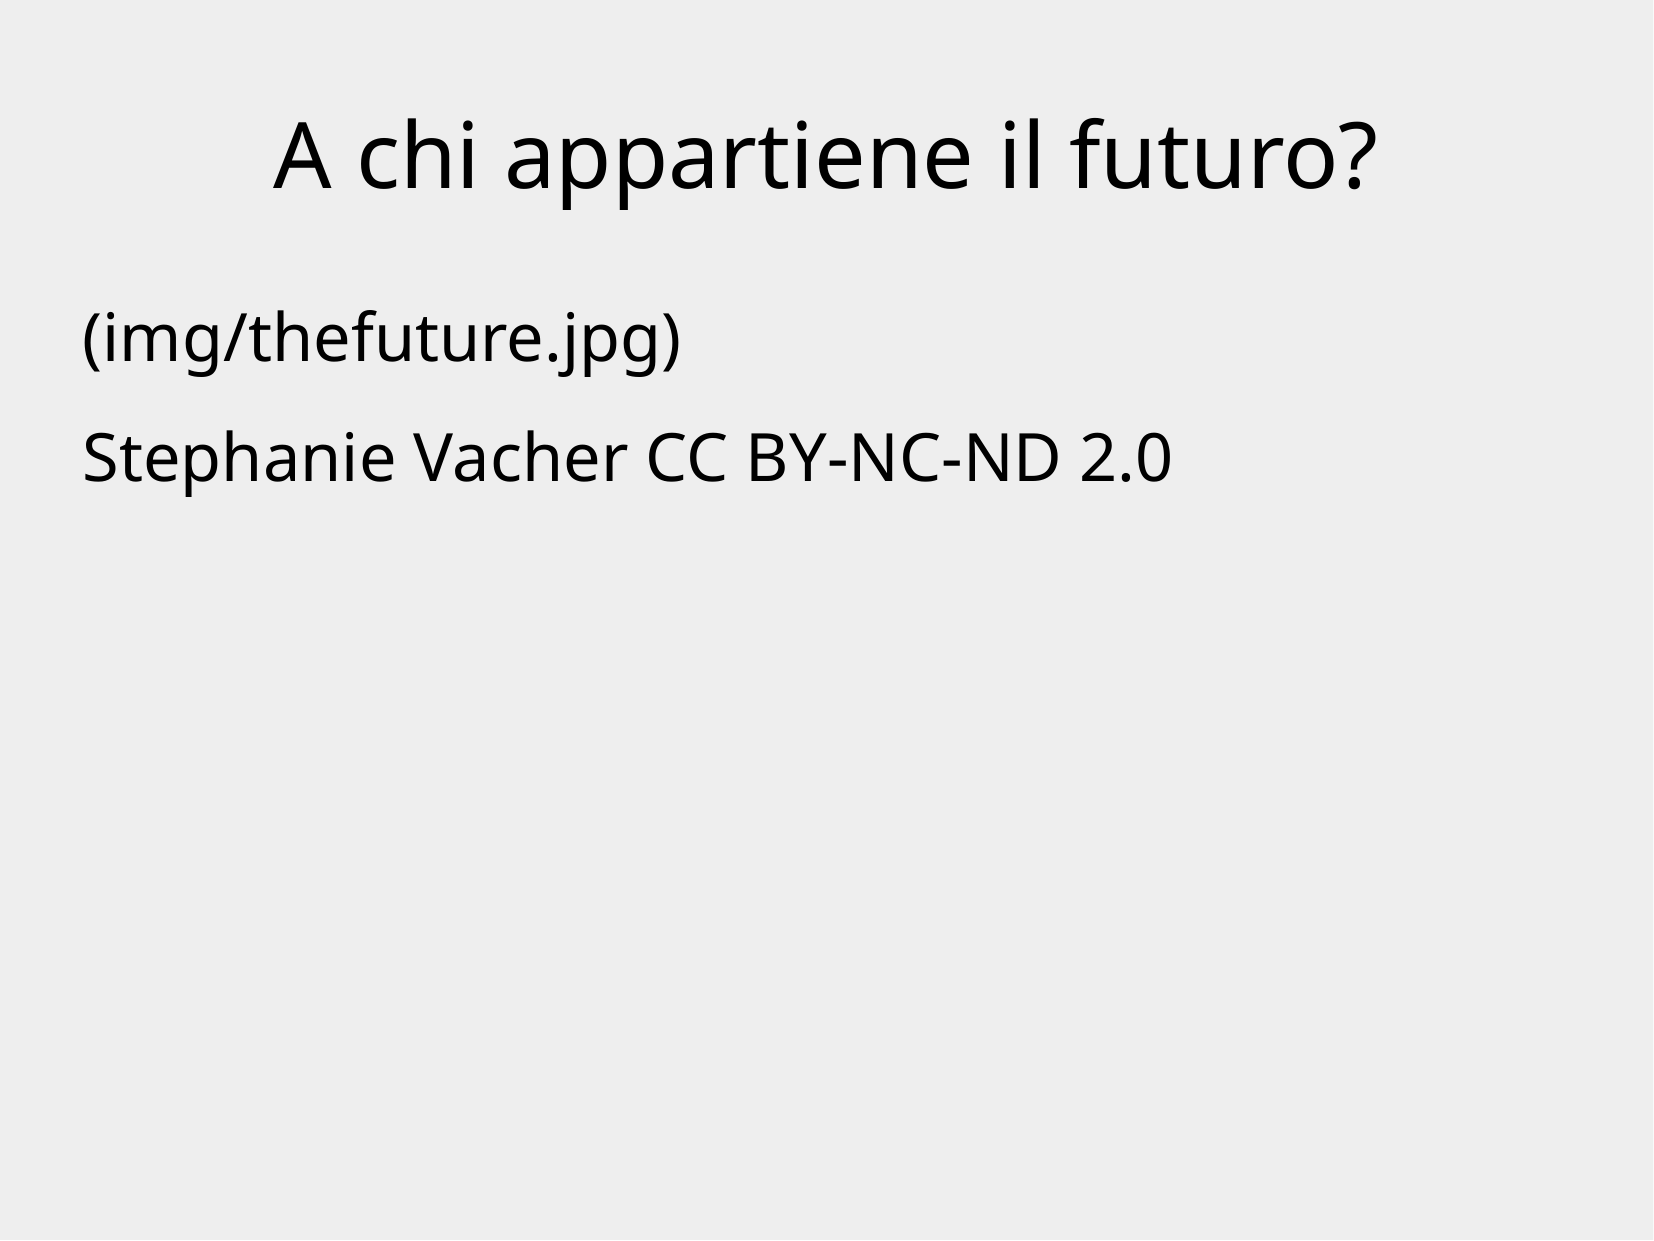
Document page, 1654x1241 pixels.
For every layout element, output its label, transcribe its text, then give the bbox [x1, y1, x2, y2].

list (img/thefuture.jpg) Stephanie Vacher CC BY-NC-ND 2.0 [82, 290, 1571, 1010]
title A chi appartiene il futuro? [82, 49, 1571, 257]
